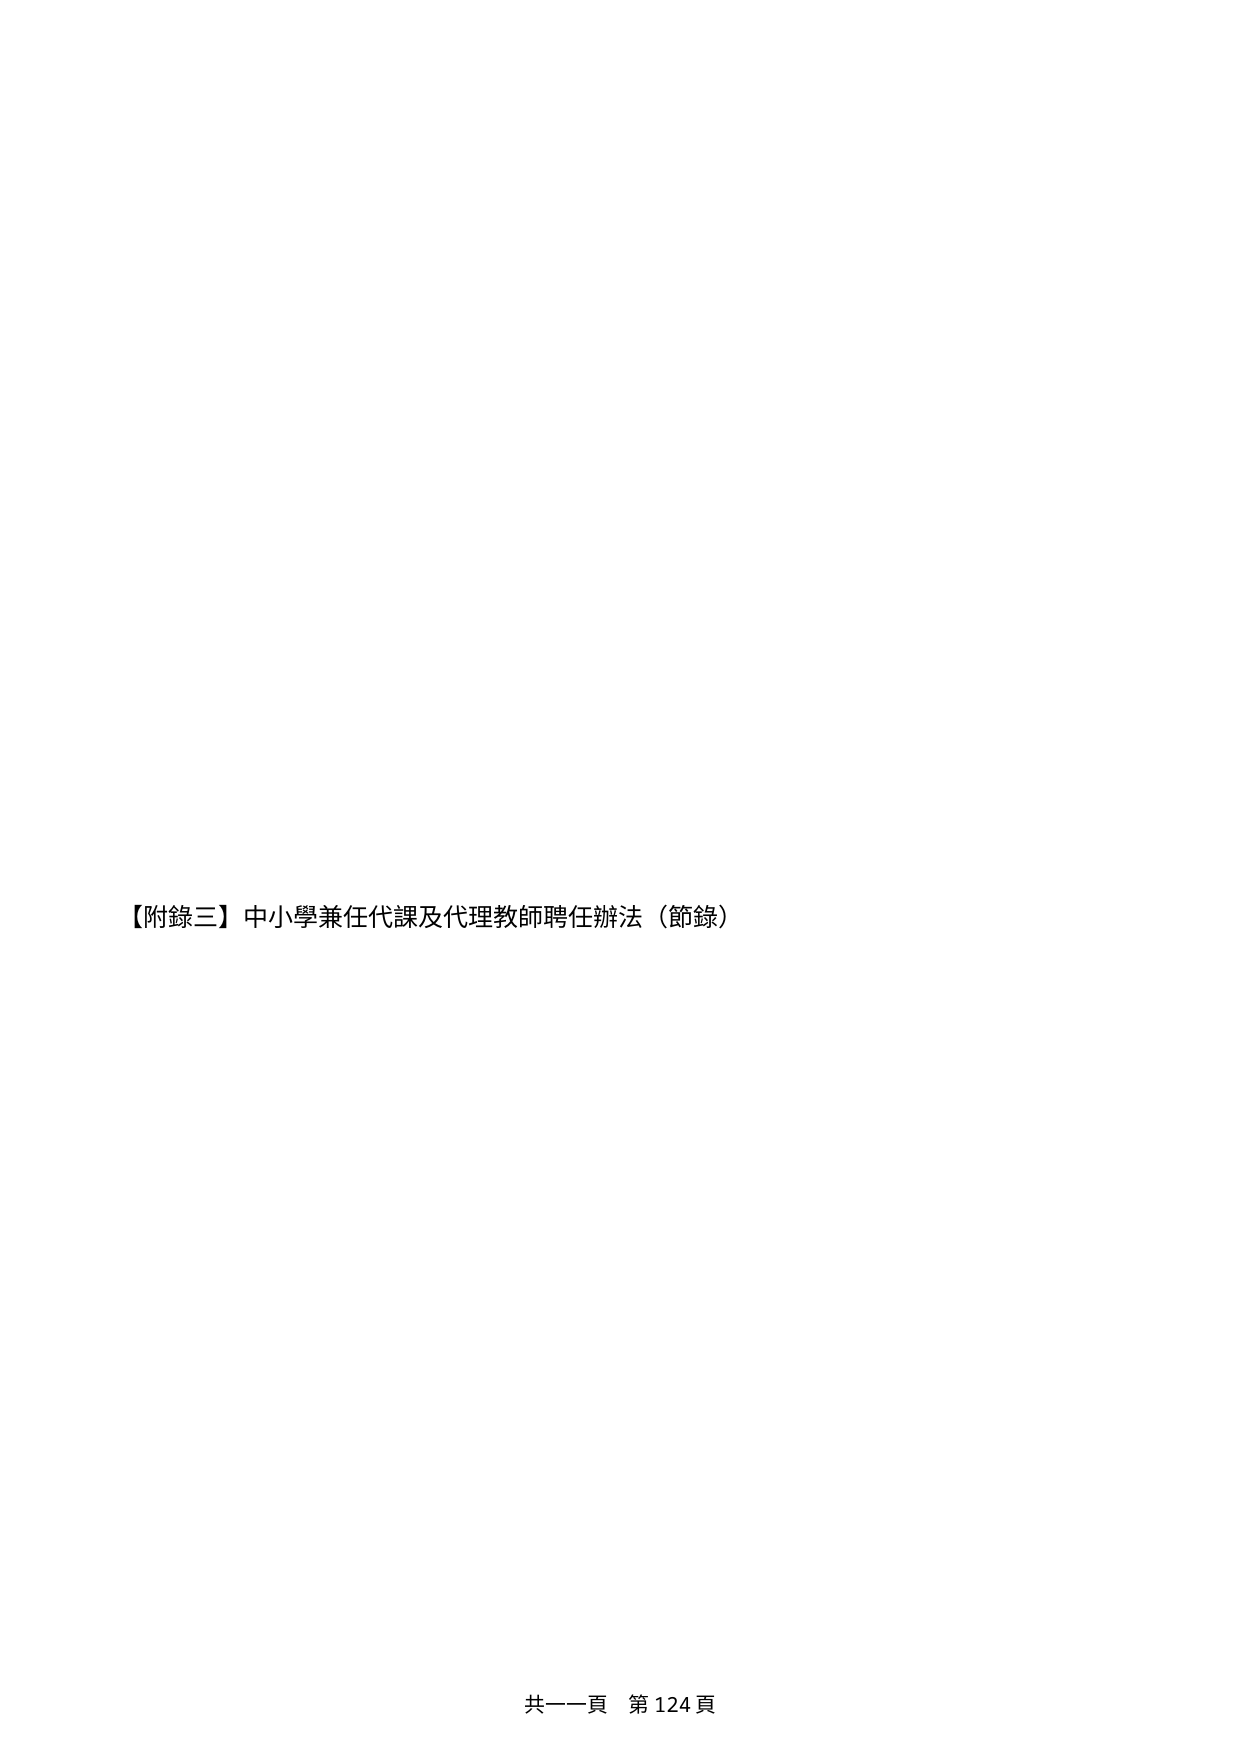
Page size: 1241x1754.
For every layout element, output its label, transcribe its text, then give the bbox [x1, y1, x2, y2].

text 【附錄三】中小學兼任代課及代理教師聘任辦法（節錄） [118, 874, 1122, 936]
